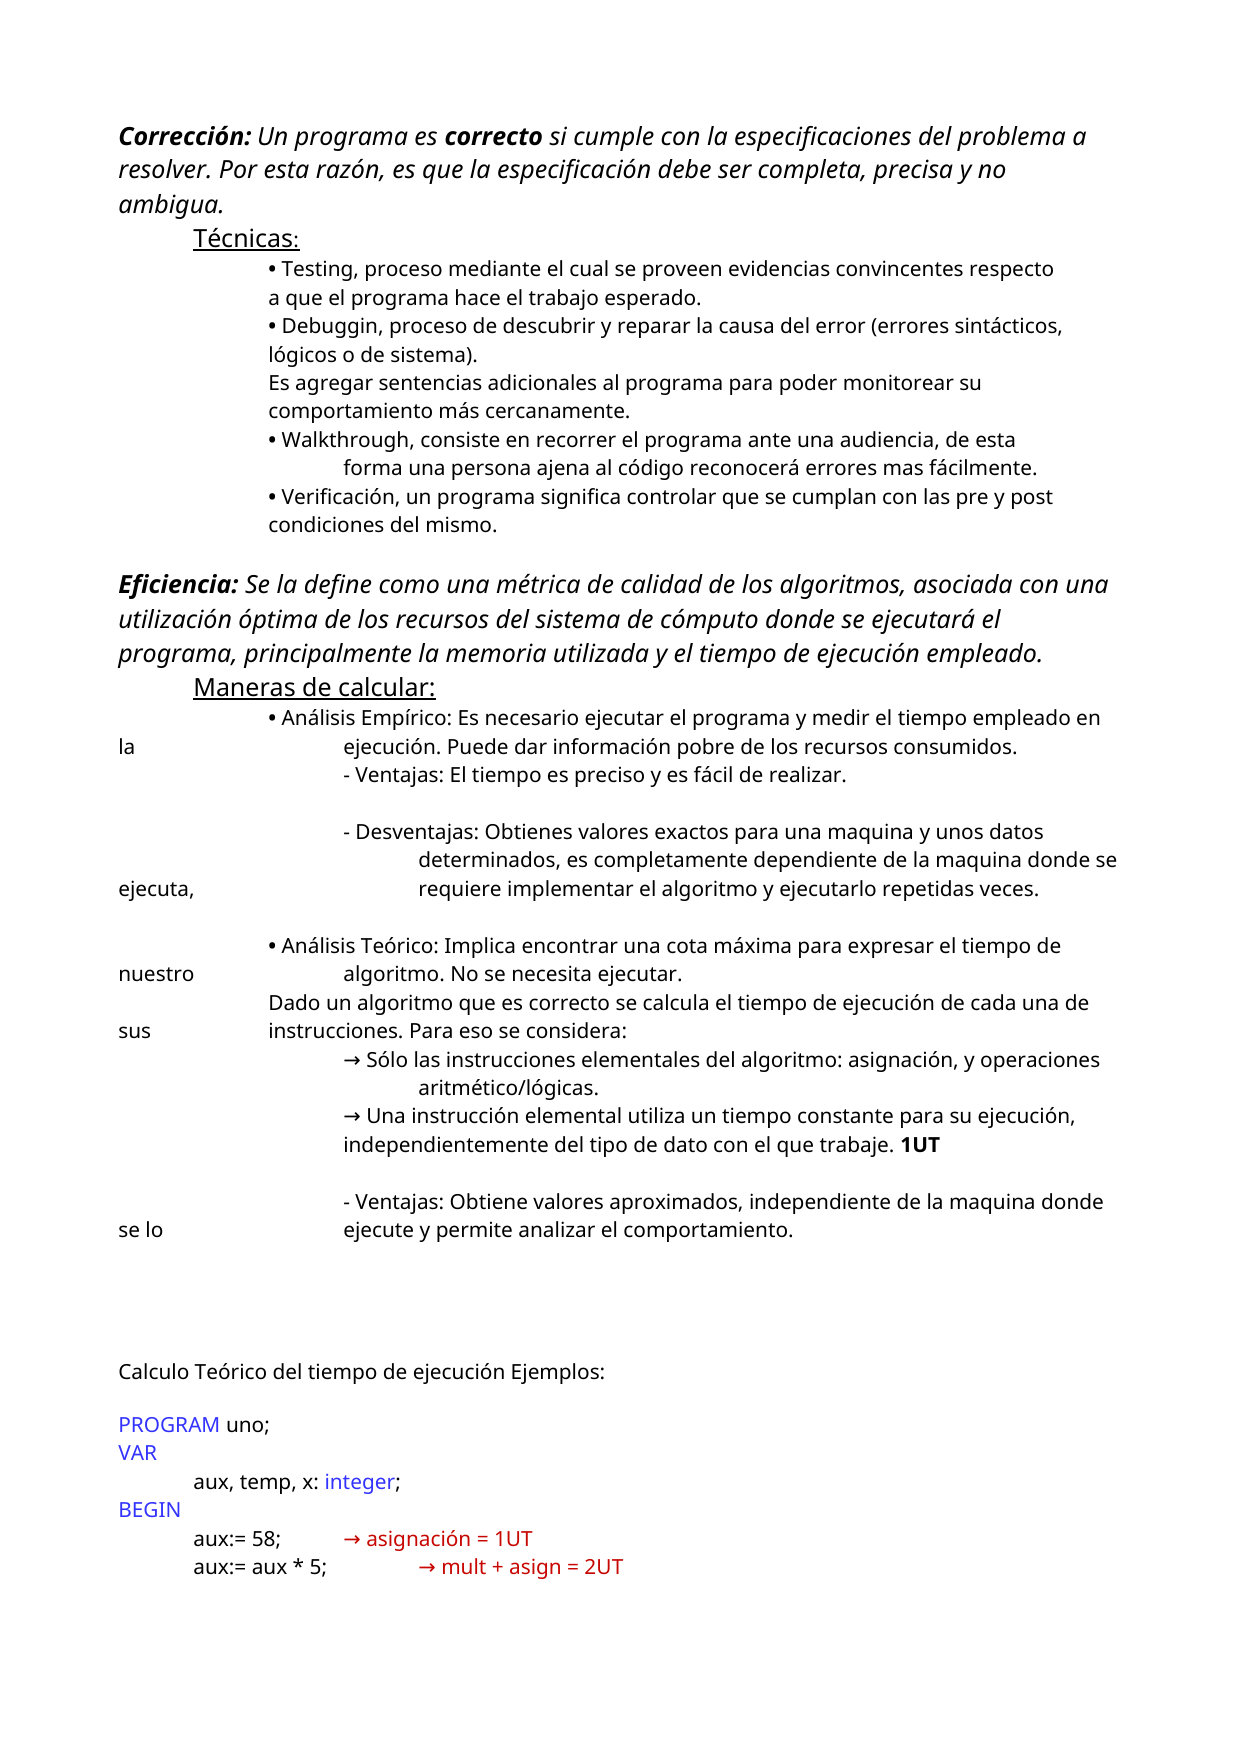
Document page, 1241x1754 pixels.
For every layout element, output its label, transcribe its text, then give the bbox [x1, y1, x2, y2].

text → Sólo las instrucciones elementales del algoritmo: asignación, y operaciones aritmético/lógicas. [118, 1045, 1122, 1102]
text Eficiencia: Se la define como una métrica de calidad de los algoritmos, asociada con una utilización óptima de los recursos del sistema de cómputo donde se ejecutará el programa, principalmente la memoria utilizada y el tiempo de ejecución empleado. [118, 567, 1122, 669]
text → Una instrucción elemental utiliza un tiempo constante para su ejecución, independientemente del tipo de dato con el que trabaje. 1UT [118, 1102, 1122, 1158]
text • Verificación, un programa significa controlar que se cumplan con las pre y post condiciones del mismo. [118, 482, 1122, 539]
text • Testing, proceso mediante el cual se proveen evidencias convincentes respecto a que el programa hace el trabajo esperado. [118, 254, 1122, 311]
text aux:= aux * 5; → mult + asign = 2UT [118, 1552, 1122, 1581]
text PROGRAM uno; [118, 1410, 1122, 1438]
text Calculo Teórico del tiempo de ejecución Ejemplos: [118, 1357, 1122, 1386]
text Corrección: Un programa es correcto si cumple con la especificaciones del problema a resolver. Por esta razón, es que la especificación debe ser completa, precisa y no ambigua. [118, 118, 1122, 220]
text Maneras de calcular: [118, 669, 1122, 703]
text - Ventajas: Obtiene valores aproximados, independiente de la maquina donde se lo ejecute y permite analizar el comportamiento. [118, 1187, 1122, 1244]
text BEGIN [118, 1495, 1122, 1524]
text aux, temp, x: integer; [118, 1467, 1122, 1495]
text Técnicas: [118, 220, 1122, 254]
text Es agregar sentencias adicionales al programa para poder monitorear su comportamiento más cercanamente. [118, 368, 1122, 425]
text • Walkthrough, consiste en recorrer el programa ante una audiencia, de esta forma una persona ajena al código reconocerá errores mas fácilmente. [118, 425, 1122, 482]
text • Análisis Teórico: Implica encontrar una cota máxima para expresar el tiempo de nuestro algoritmo. No se necesita ejecutar. [118, 931, 1122, 988]
text - Desventajas: Obtienes valores exactos para una maquina y unos datos determinados, es completamente dependiente de la maquina donde se ejecuta, requiere implementar el algoritmo y ejecutarlo repetidas veces. [118, 817, 1122, 902]
text • Debuggin, proceso de descubrir y reparar la causa del error (errores sintácticos, lógicos o de sistema). [118, 311, 1122, 368]
text aux:= 58; → asignación = 1UT [118, 1524, 1122, 1552]
text VAR [118, 1438, 1122, 1467]
text - Ventajas: El tiempo es preciso y es fácil de realizar. [118, 760, 1122, 789]
text Dado un algoritmo que es correcto se calcula el tiempo de ejecución de cada una de sus instrucciones. Para eso se considera: [118, 988, 1122, 1045]
text • Análisis Empírico: Es necesario ejecutar el programa y medir el tiempo empleado en la ejecución. Puede dar información pobre de los recursos consumidos. [118, 703, 1122, 760]
